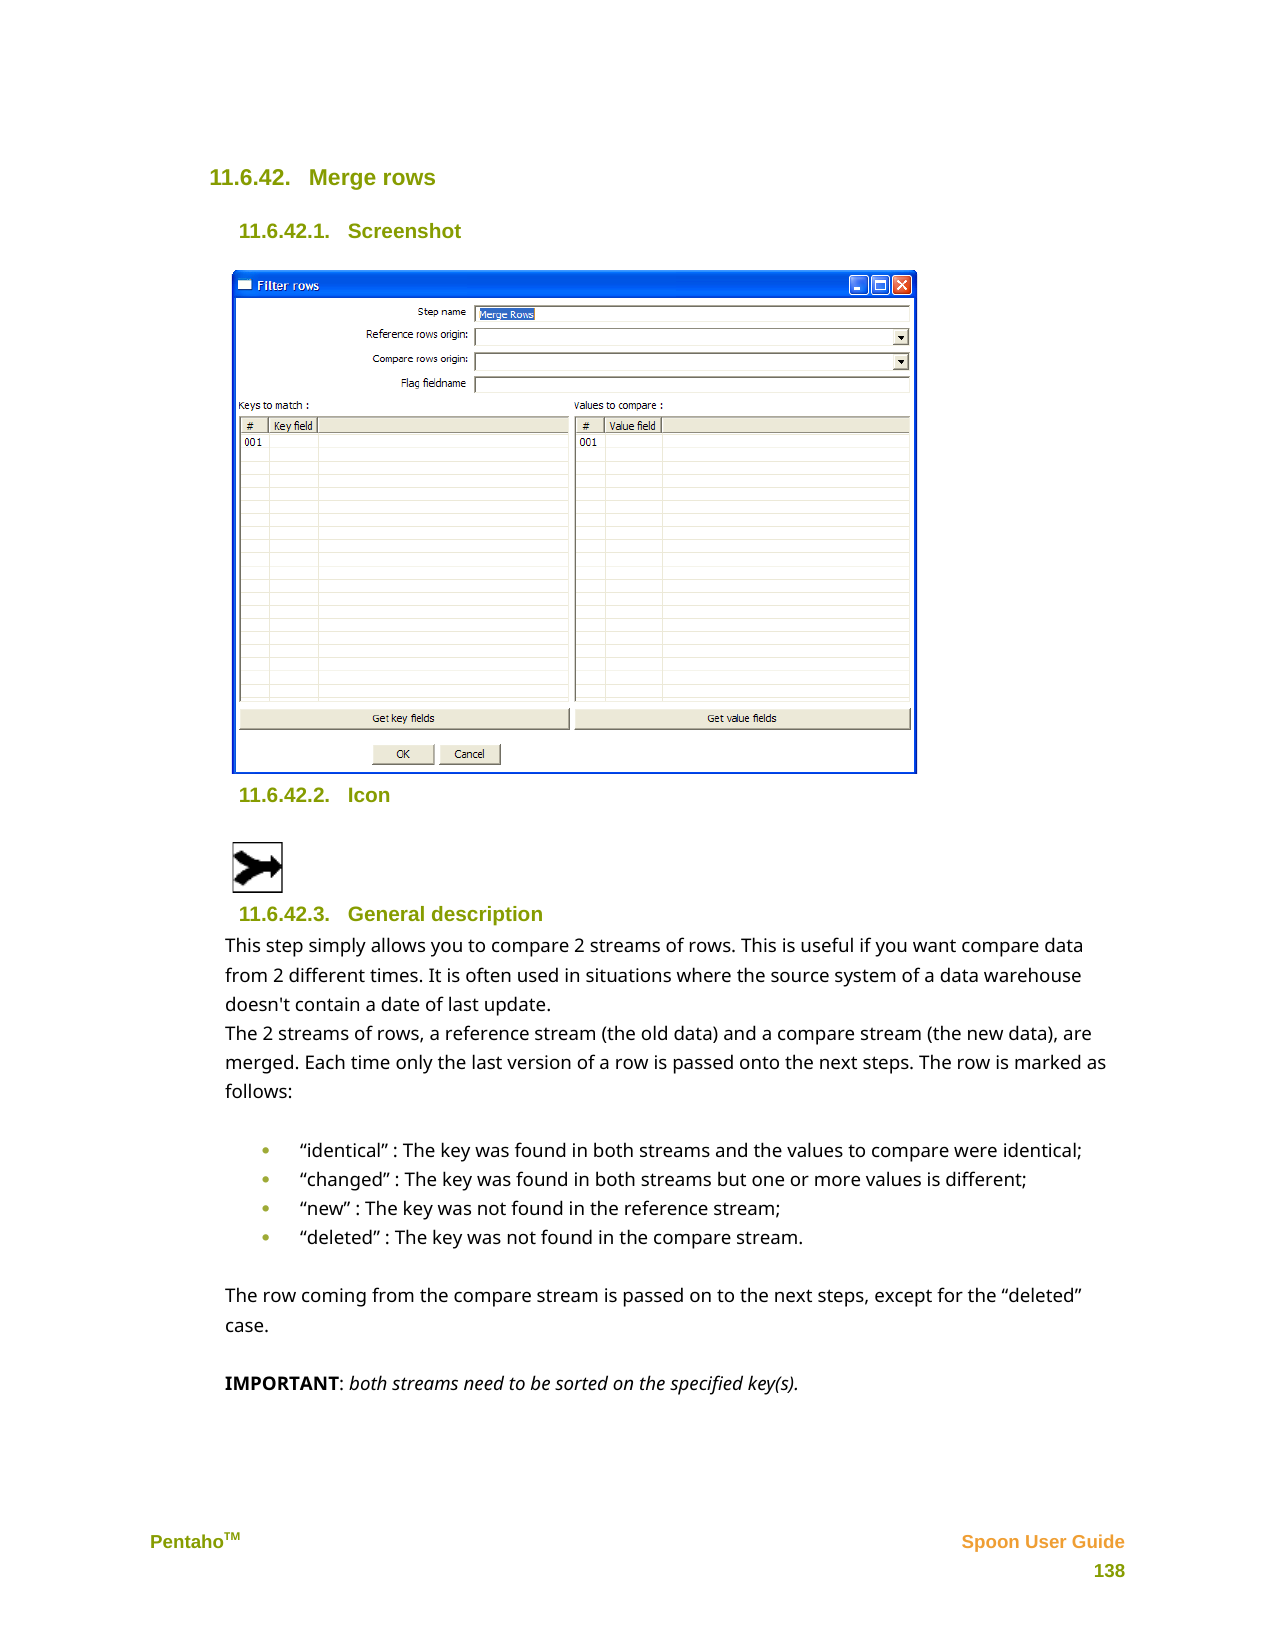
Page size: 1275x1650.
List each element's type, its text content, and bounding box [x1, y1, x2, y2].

subtitle Icon [239, 264, 1125, 810]
text The 2 streams of rows, a reference stream (the old data) and a compare stream (the new data), are merged. Each time only the last version of a row is passed onto the next steps. The row is marked as follows: [225, 1017, 1125, 1104]
text IMPORTANT: both streams need to be sorted on the specified key(s). [225, 1367, 1125, 1396]
picture [232, 842, 283, 893]
subtitle Screenshot [239, 211, 1125, 246]
list “deleted” : The key was not found in the compare stream. [262, 1221, 1125, 1250]
subtitle General description [239, 829, 1125, 929]
subtitle Merge rows [209, 157, 1125, 192]
list “changed” : The key was found in both streams but one or more values is different; [262, 1163, 1125, 1192]
list “identical” : The key was found in both streams and the values to compare were identical; [262, 1134, 1125, 1163]
text This step simply allows you to compare 2 streams of rows. This is useful if you want compare data from 2 different times. It is often used in situations where the source system of a data warehouse doesn't contain a date of last update. [225, 929, 1125, 1017]
text The row coming from the compare stream is passed on to the next steps, except for the “deleted” case. [225, 1279, 1125, 1338]
list “new” : The key was not found in the reference stream; [262, 1192, 1125, 1221]
